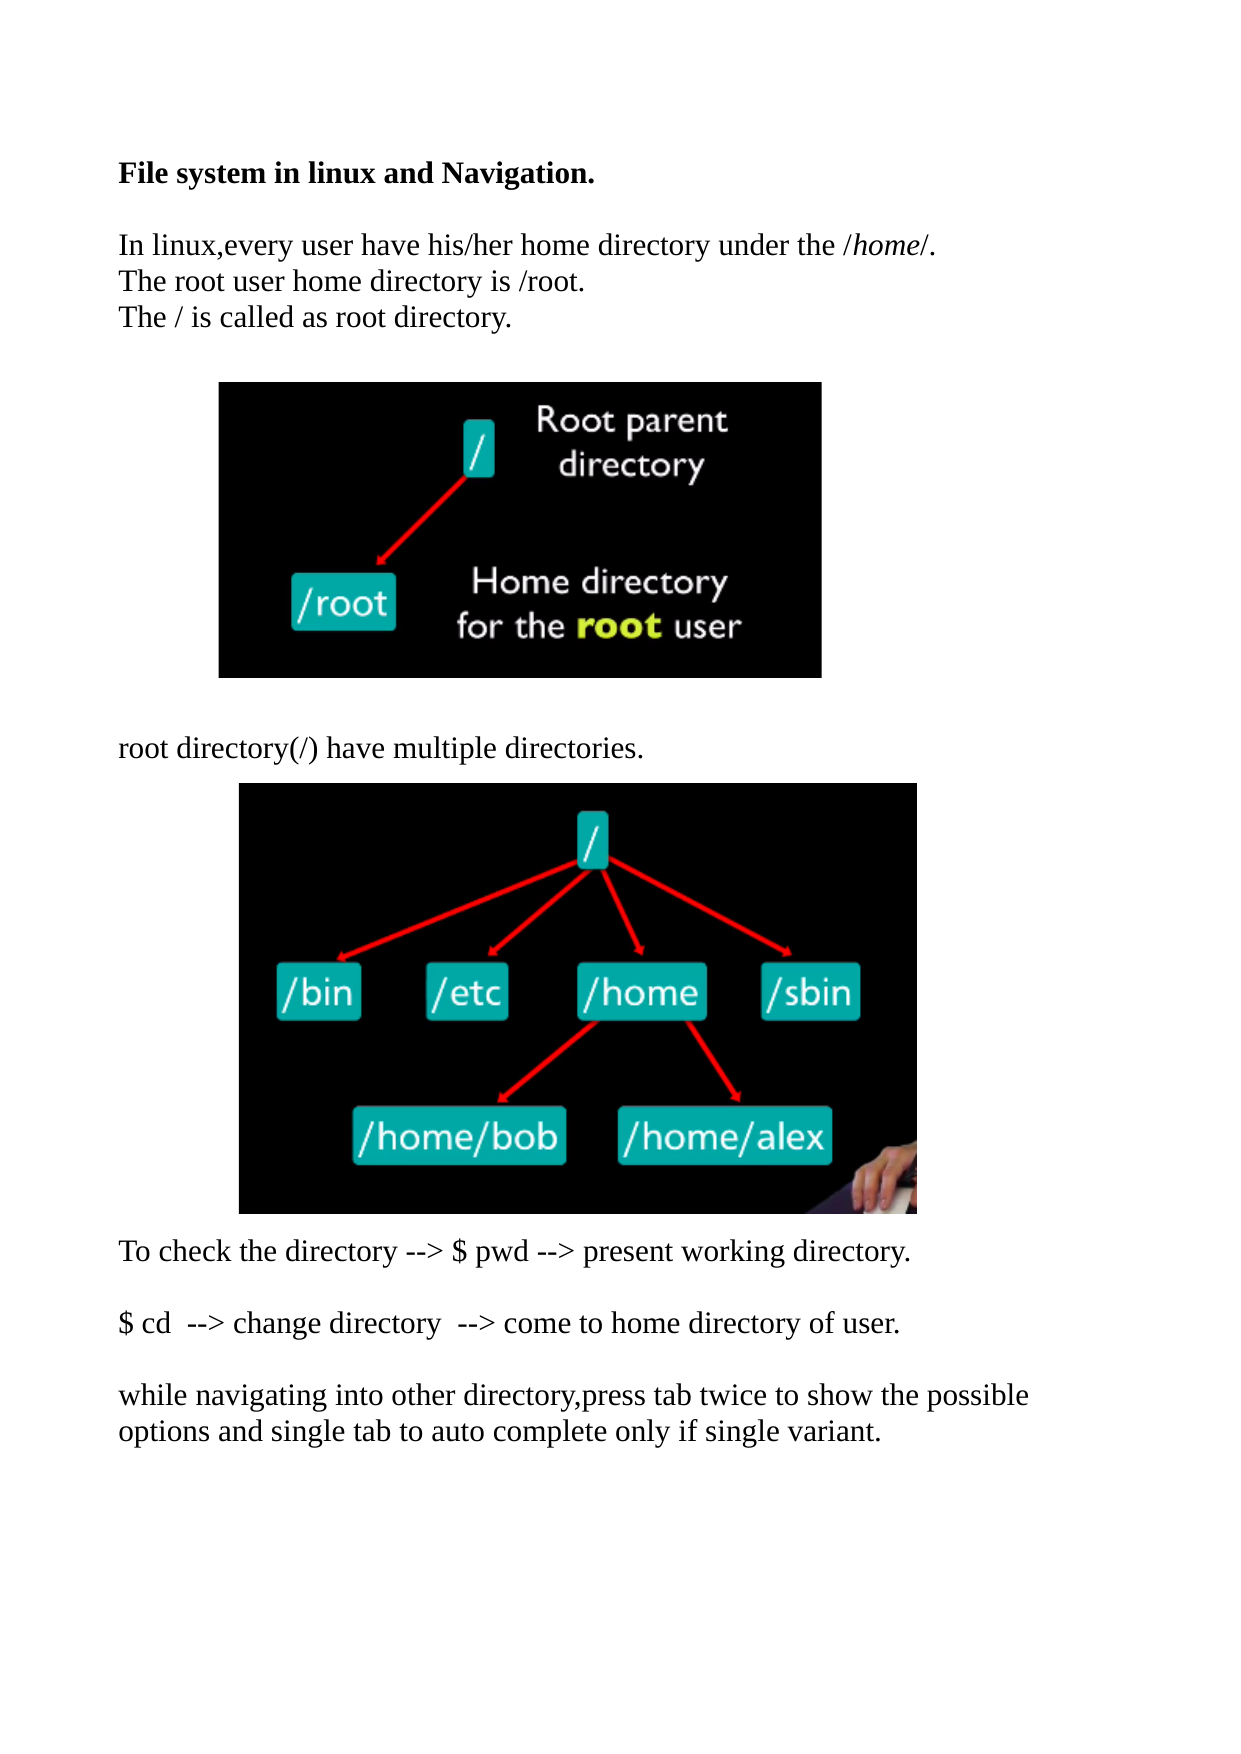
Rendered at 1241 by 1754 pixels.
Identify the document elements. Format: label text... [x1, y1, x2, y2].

text File system in linux and Navigation. [118, 154, 1122, 190]
text while navigating into other directory,press tab twice to show the possible options and single tab to auto complete only if single variant. [118, 1376, 1122, 1448]
picture [238, 783, 917, 1214]
picture [218, 382, 822, 678]
text To check the directory --> $ pwd --> present working directory. [118, 1232, 1122, 1268]
text The root user home directory is /root. [118, 262, 1122, 298]
text $ cd --> change directory --> come to home directory of user. [118, 1304, 1122, 1340]
text In linux,every user have his/her home directory under the /home/. [118, 226, 1122, 262]
text root directory(/) have multiple directories. [118, 729, 1122, 765]
text The / is called as root directory. [118, 298, 1122, 334]
